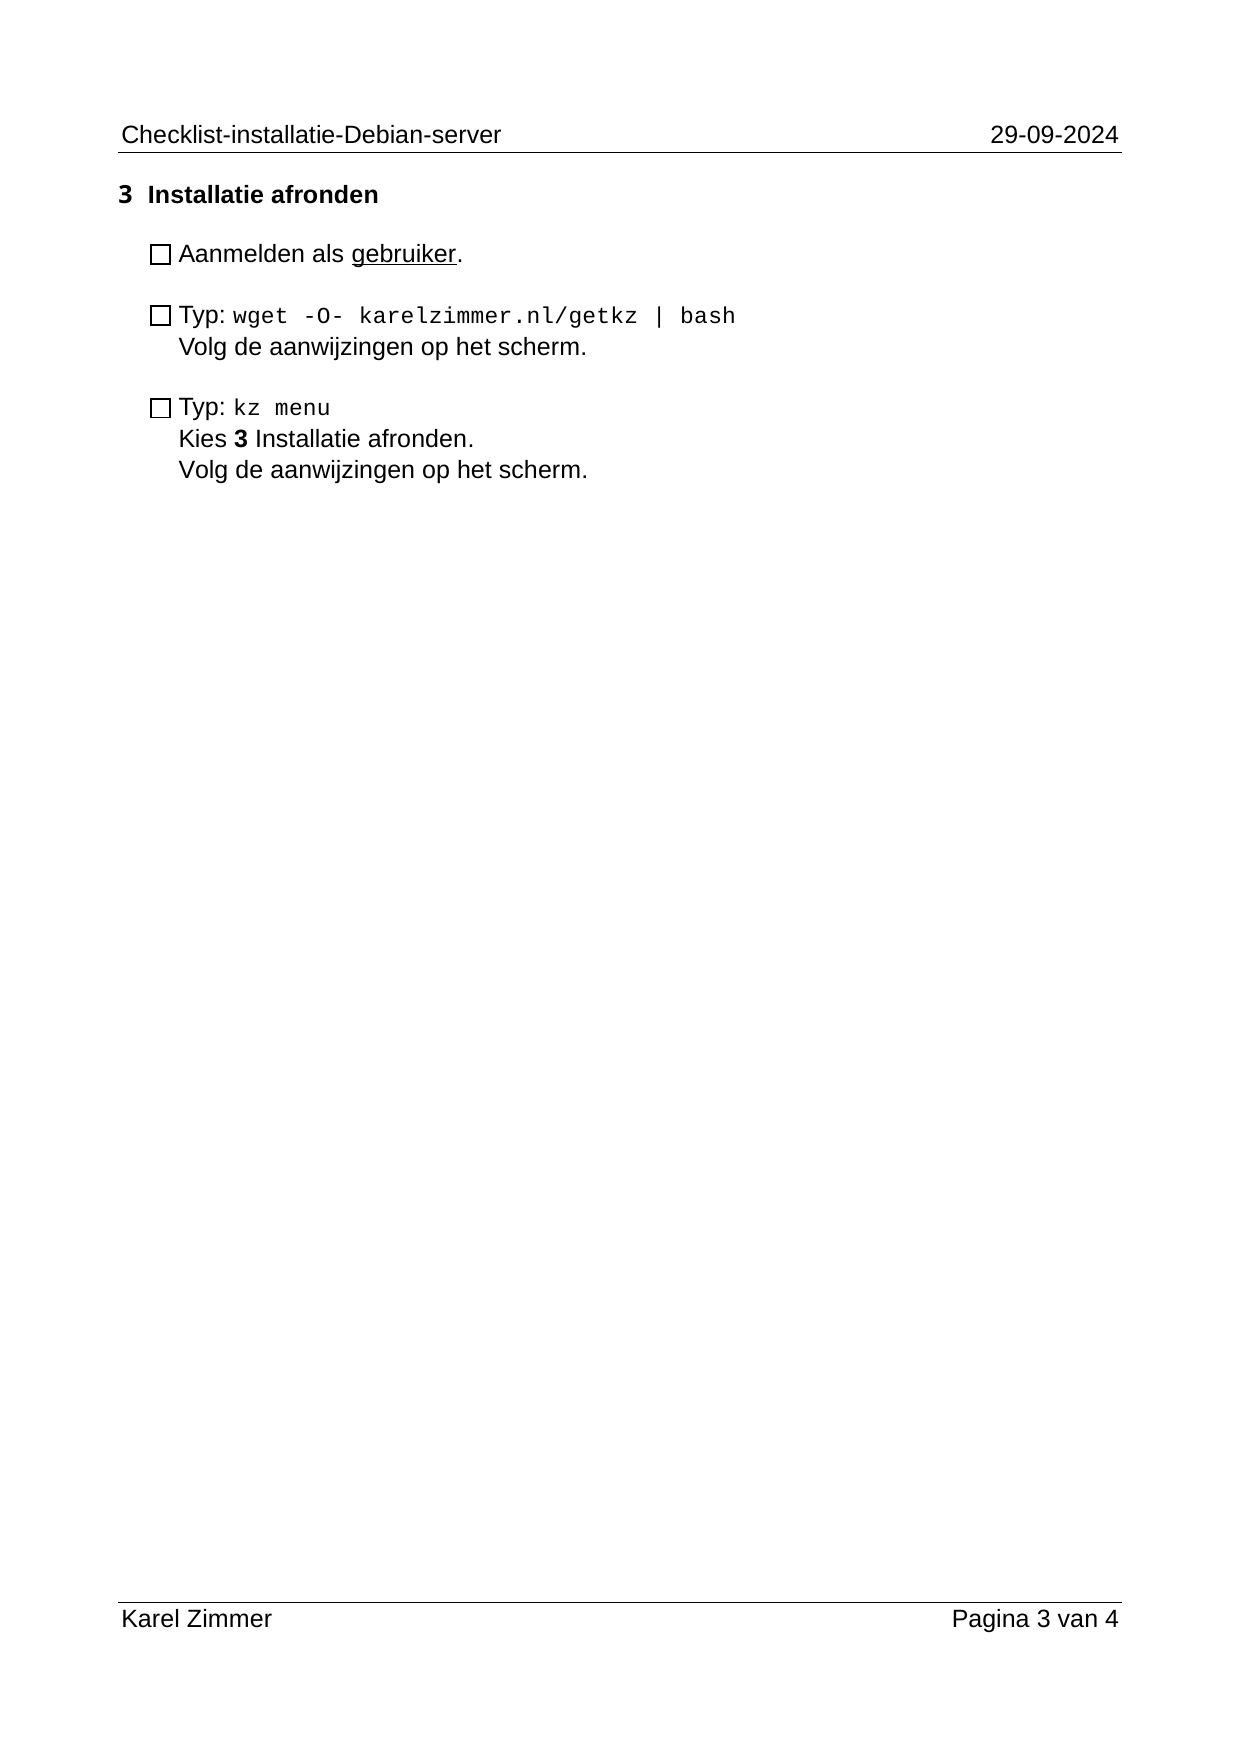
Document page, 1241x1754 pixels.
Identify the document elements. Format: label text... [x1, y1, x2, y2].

table_cell [118, 424, 142, 454]
table_cell [118, 362, 142, 392]
table_cell [142, 269, 177, 300]
table_cell [118, 454, 142, 485]
table_cell [118, 300, 142, 332]
table_cell [142, 362, 177, 392]
table_cell [118, 332, 142, 362]
table_cell [118, 269, 142, 300]
table_cell [142, 300, 177, 332]
table_header [118, 239, 142, 269]
table_cell [142, 332, 177, 362]
table_cell Volg de aanwijzingen op het scherm. [177, 454, 1122, 485]
table_cell [142, 454, 177, 485]
table_cell Volg de aanwijzingen op het scherm. [177, 332, 1122, 362]
table_cell [142, 424, 177, 454]
table_cell [142, 392, 177, 424]
table_cell [118, 392, 142, 424]
table_header [142, 239, 177, 269]
table_cell Kies 3 Installatie afronden. [177, 424, 1122, 454]
table_cell Typ: wget -O- karelzimmer.nl/getkz | bash [177, 300, 1122, 332]
table_header Aanmelden als gebruiker. [177, 239, 1122, 269]
table_cell [177, 269, 1122, 300]
table_cell Typ: kz menu [177, 392, 1122, 424]
table_cell [177, 362, 1122, 392]
list Installatie afronden [118, 177, 1122, 211]
